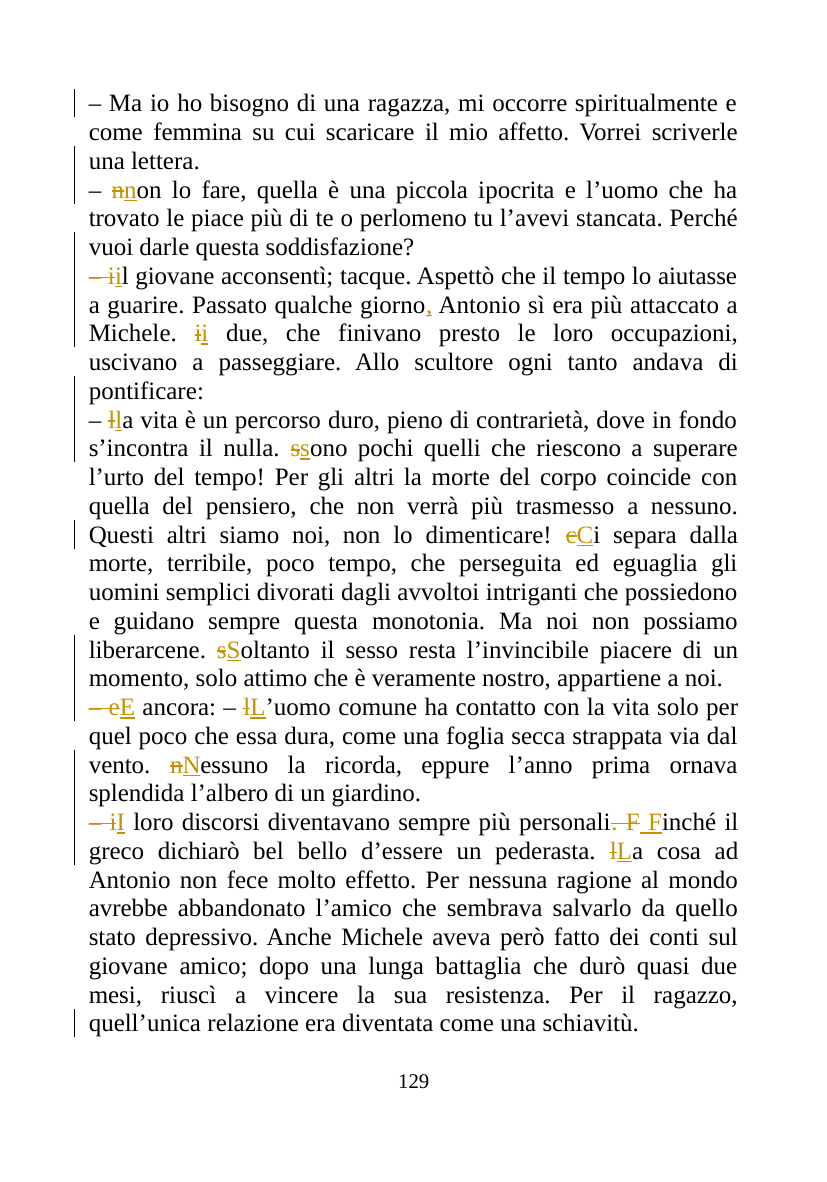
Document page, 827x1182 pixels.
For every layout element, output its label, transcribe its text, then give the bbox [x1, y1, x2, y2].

list I loro discorsi diventavano sempre più personali Finché il greco dichiarò bel bello d’essere un pederasta. La cosa ad Antonio non fece molto effetto. Per nessuna ragione al mondo avrebbe abbandonato l’amico che sembrava salvarlo da quello stato depressivo. Anche Michele aveva però fatto dei conti sul giovane amico; dopo una lunga battaglia che durò quasi due mesi, riuscì a vincere la sua resistenza. Per il ragazzo, quell’unica relazione era diventata come una schiavitù. [88, 807, 738, 1037]
list il giovane acconsentì; tacque. Aspettò che il tempo lo aiutasse a guarire. Passato qualche giorno, Antonio sì era più attaccato a Michele. i due, che finivano presto le loro occupazioni, uscivano a passeggiare. Allo scultore ogni tanto andava di pontificare: [88, 261, 738, 405]
list E ancora: – L’uomo comune ha contatto con la vita solo per quel poco che essa dura, come una foglia secca strappata via dal vento. Nessuno la ricorda, eppure l’anno prima ornava splendida l’albero di un giardino. [88, 692, 738, 807]
list – Ma io ho bisogno di una ragazza, mi occorre spiritualmente e come femmina su cui scaricare il mio affetto. Vorrei scriverle una lettera. [88, 88, 738, 175]
list – la vita è un percorso duro, pieno di contrarietà, dove in fondo s’incontra il nulla. sono pochi quelli che riescono a superare l’urto del tempo! Per gli altri la morte del corpo coincide con quella del pensiero, che non verrà più trasmesso a nessuno. Questi altri siamo noi, non lo dimenticare! Ci separa dalla morte, terribile, poco tempo, che perseguita ed eguaglia gli uomini semplici divorati dagli avvoltoi intriganti che possiedono e guidano sempre questa monotonia. Ma noi non possiamo liberarcene. Soltanto il sesso resta l’invincibile piacere di un momento, solo attimo che è veramente nostro, appartiene a noi. [88, 405, 738, 692]
list – non lo fare, quella è una piccola ipocrita e l’uomo che ha trovato le piace più di te o perlomeno tu l’avevi stancata. Perché vuoi darle questa soddisfazione? [88, 175, 738, 261]
